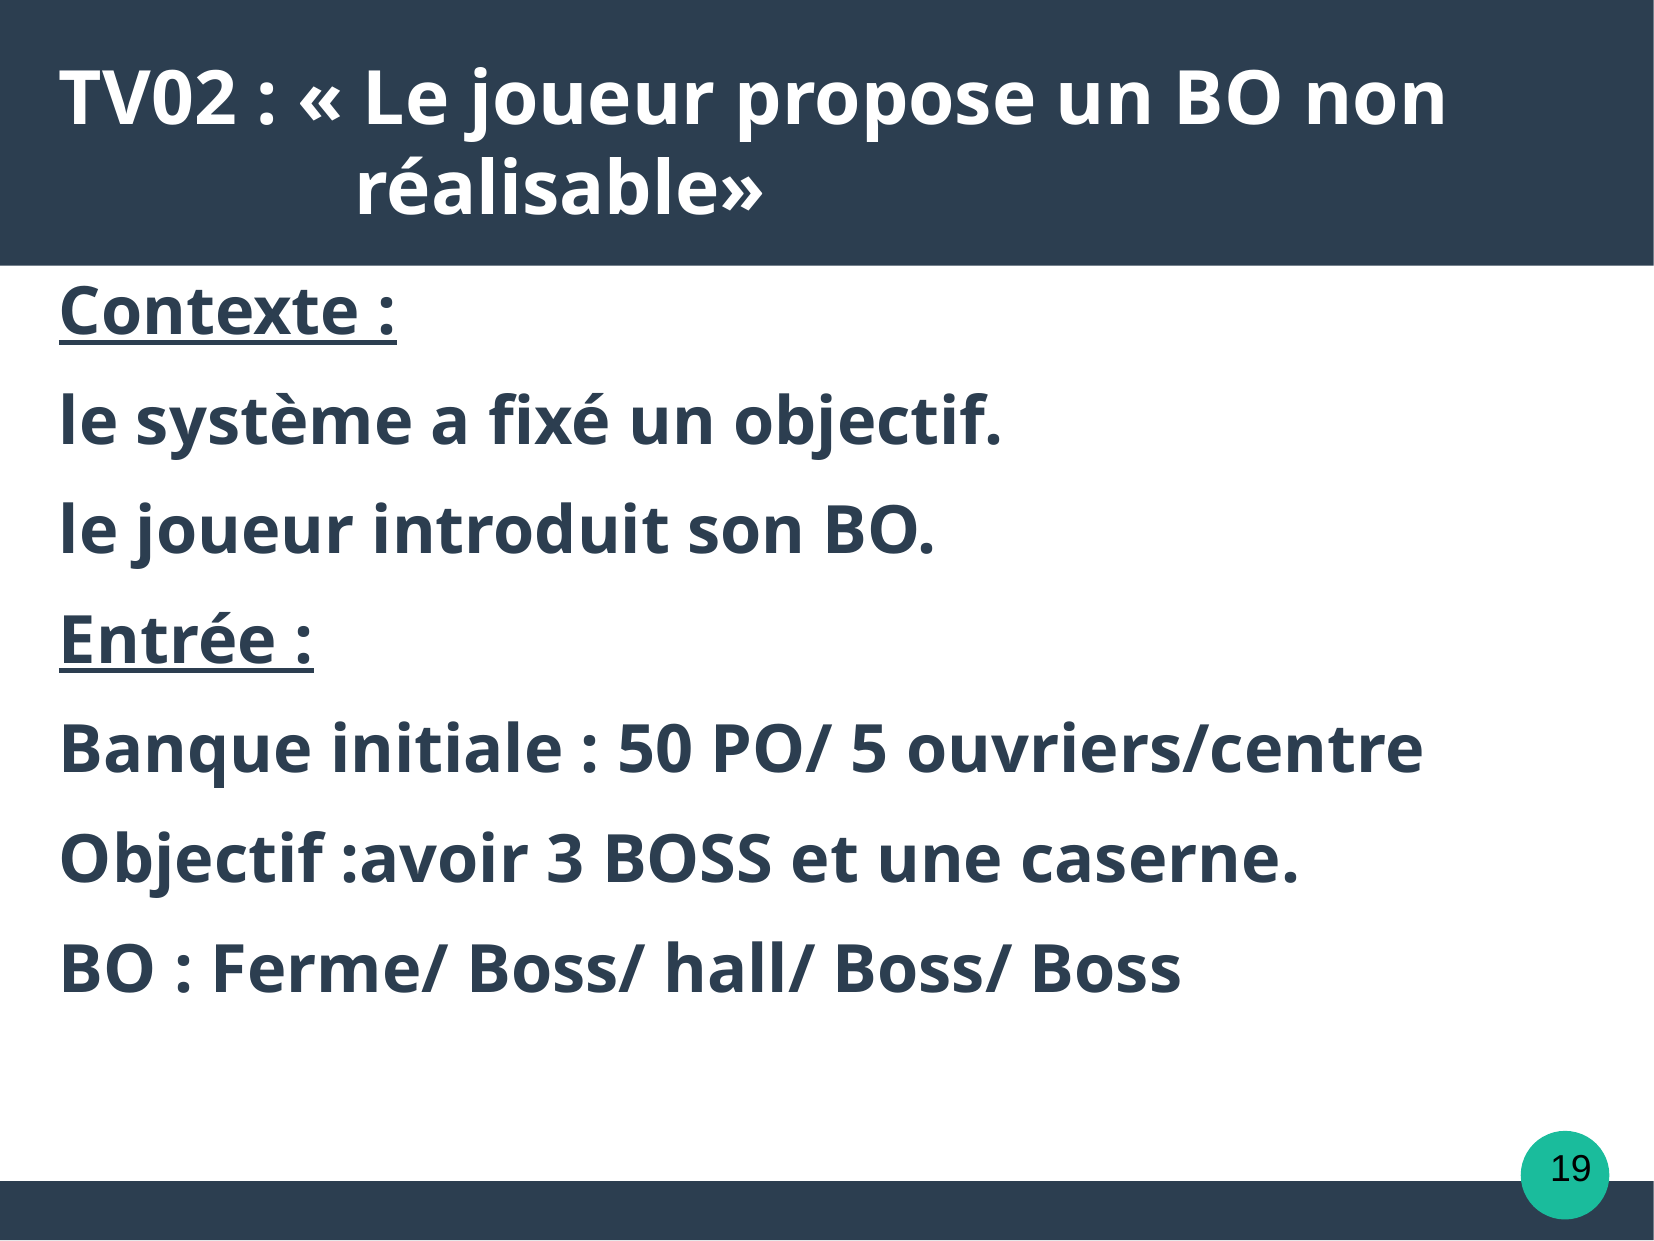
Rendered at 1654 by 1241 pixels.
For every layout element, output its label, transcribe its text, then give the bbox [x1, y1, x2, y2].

list Contexte : le système a fixé un objectif. le joueur introduit son BO. Entrée : Banque initiale : 50 PO/ 5 ouvriers/centre Objectif :avoir 3 BOSS et une caserne. BO : Ferme/ Boss/ hall/ Boss/ Boss [58, 267, 1595, 1186]
title TV02 : « Le joueur propose un BO non réalisable» [58, 49, 1595, 267]
text_box 19 [1535, 1139, 1619, 1197]
